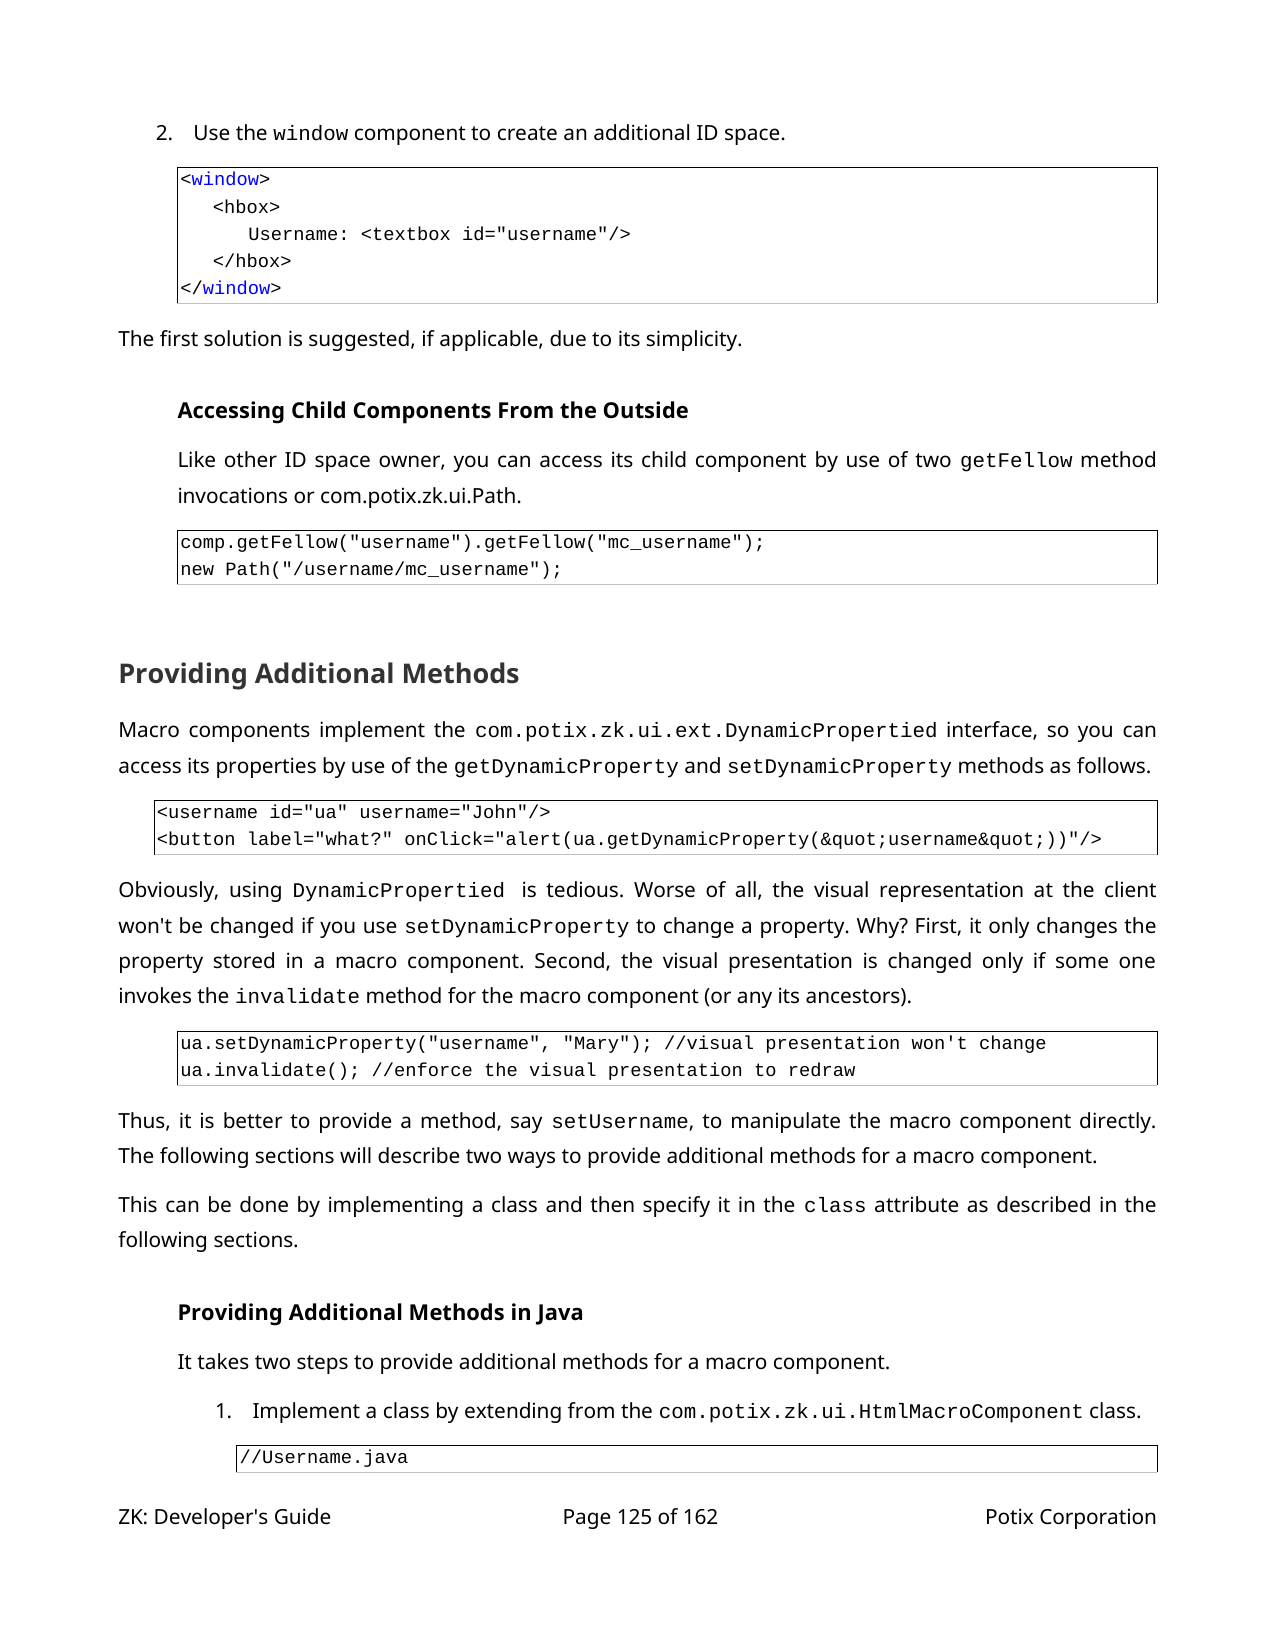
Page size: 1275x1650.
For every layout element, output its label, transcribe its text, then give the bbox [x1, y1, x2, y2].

text new Path("/username/mc_username"); [178, 557, 1157, 584]
text //Username.java [237, 1446, 1157, 1472]
text <button label="what?" onClick="alert(ua.getDynamicProperty(&quot;username&quot;))"/> [155, 827, 1157, 854]
text Like other ID space owner, you can access its child component by use of two getFellow method invocations or com.potix.zk.ui.Path. [177, 445, 1157, 509]
text <username id="ua" username="John"/> [155, 801, 1157, 824]
text ua.setDynamicProperty("username", "Mary"); //visual presentation won't change [178, 1032, 1157, 1055]
text <hbox> [178, 194, 1157, 219]
text <window> [178, 168, 1157, 192]
text Obviously, using DynamicPropertied is tedious. Worse of all, the visual representation at the client won't be changed if you use setDynamicProperty to change a property. Why? First, it only changes the property stored in a macro component. Second, the visual presentation is changed only if some one invokes the invalidate method for the macro component (or any its ancestors). [118, 875, 1157, 1010]
text It takes two steps to provide additional methods for a macro component. [177, 1347, 1157, 1375]
text </window> [178, 276, 1157, 303]
text </hbox> [178, 249, 1157, 273]
subtitle Accessing Child Components From the Outside [177, 395, 1157, 425]
text The first solution is suggested, if applicable, due to its simplicity. [118, 324, 1157, 352]
text comp.getFellow("username").getFellow("mc_username"); [178, 531, 1157, 554]
text Username: <textbox id="username"/> [178, 222, 1157, 246]
subtitle Providing Additional Methods [118, 655, 1157, 692]
text Thus, it is better to provide a method, say setUsername, to manipulate the macro component directly. The following sections will describe two ways to provide additional methods for a macro component. [118, 1106, 1157, 1169]
text Macro components implement the com.potix.zk.ui.ext.DynamicPropertied interface, so you can access its properties by use of the getDynamicProperty and setDynamicProperty methods as follows. [118, 715, 1157, 779]
text ua.invalidate(); //enforce the visual presentation to redraw [178, 1058, 1157, 1085]
list Implement a class by extending from the com.potix.zk.ui.HtmlMacroComponent class. [215, 1396, 1157, 1424]
subtitle Providing Additional Methods in Java [177, 1296, 1157, 1326]
list Use the window component to create an additional ID space. [156, 118, 1157, 147]
text This can be done by implementing a class and then specify it in the class attribute as described in the following sections. [118, 1190, 1157, 1254]
